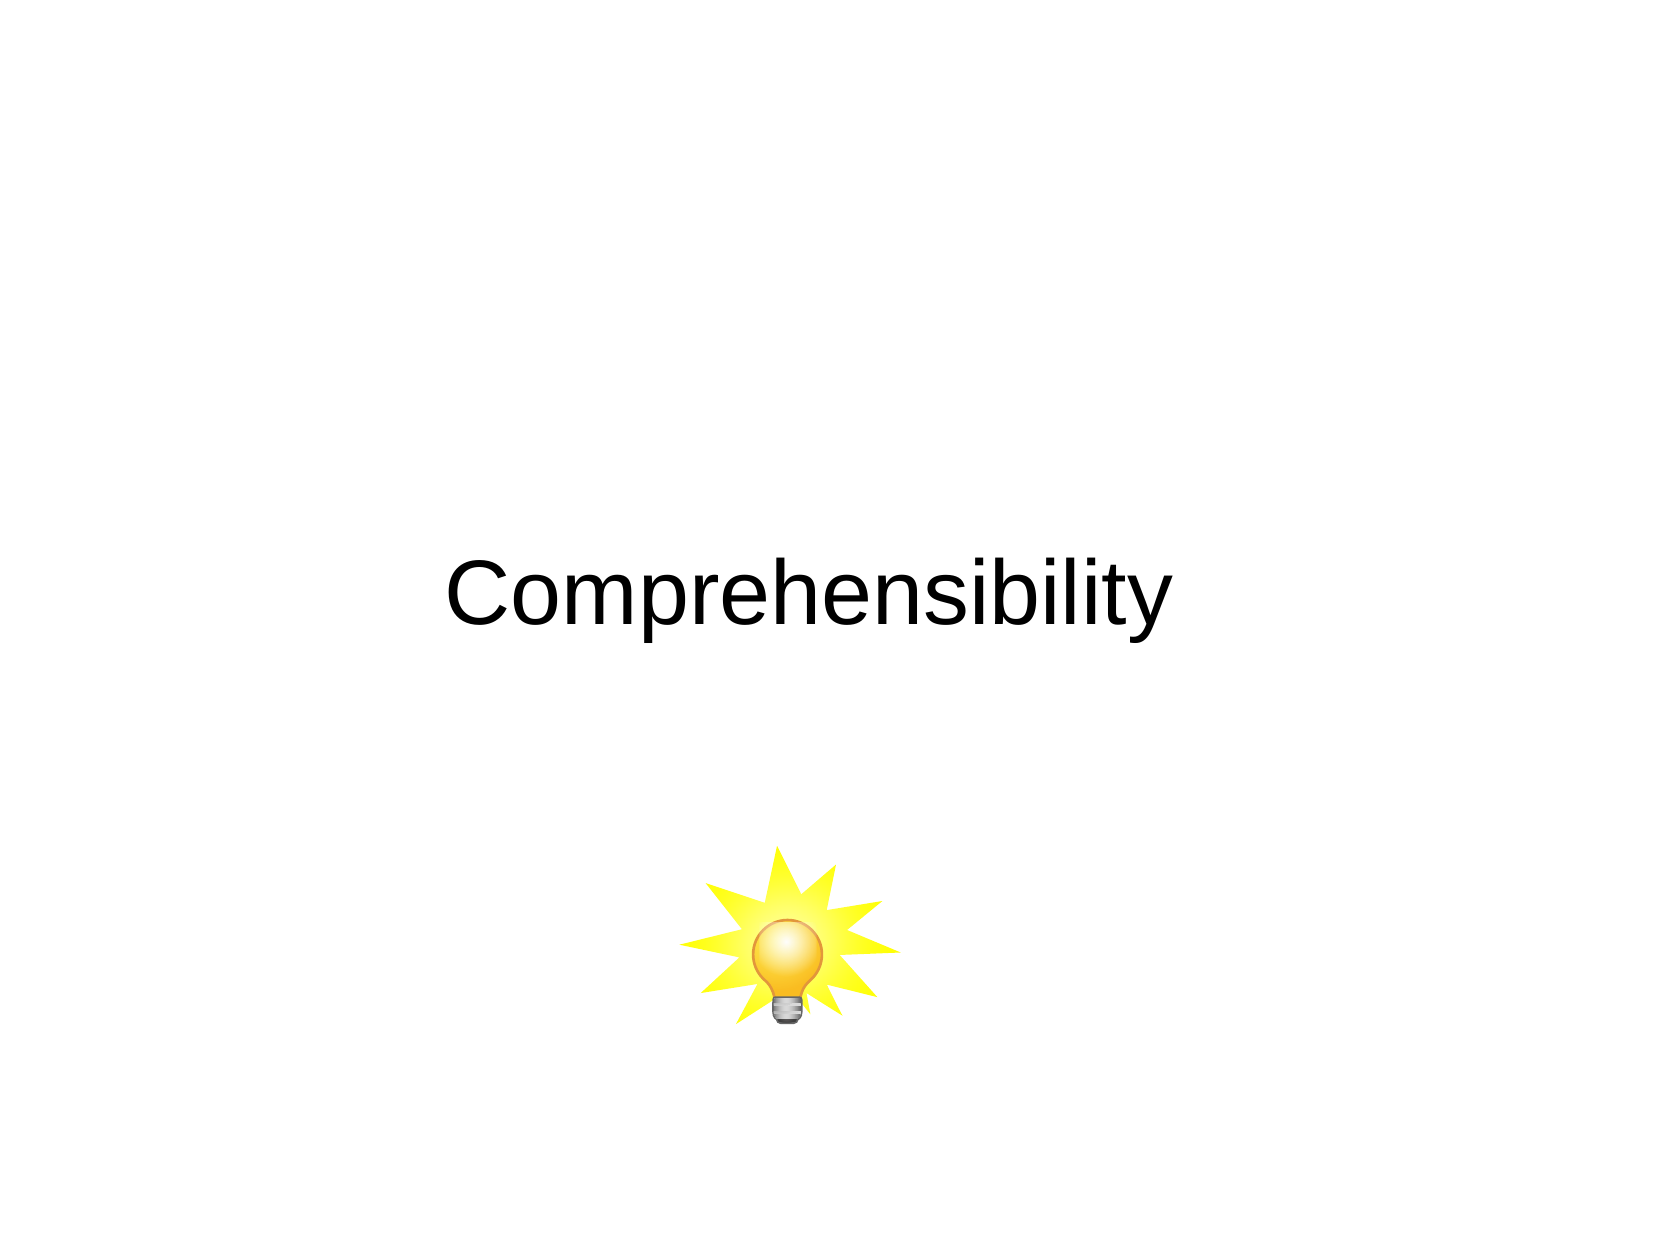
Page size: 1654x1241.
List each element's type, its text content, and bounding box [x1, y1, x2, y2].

picture [665, 810, 916, 1060]
title Comprehensibility [65, 488, 1554, 697]
